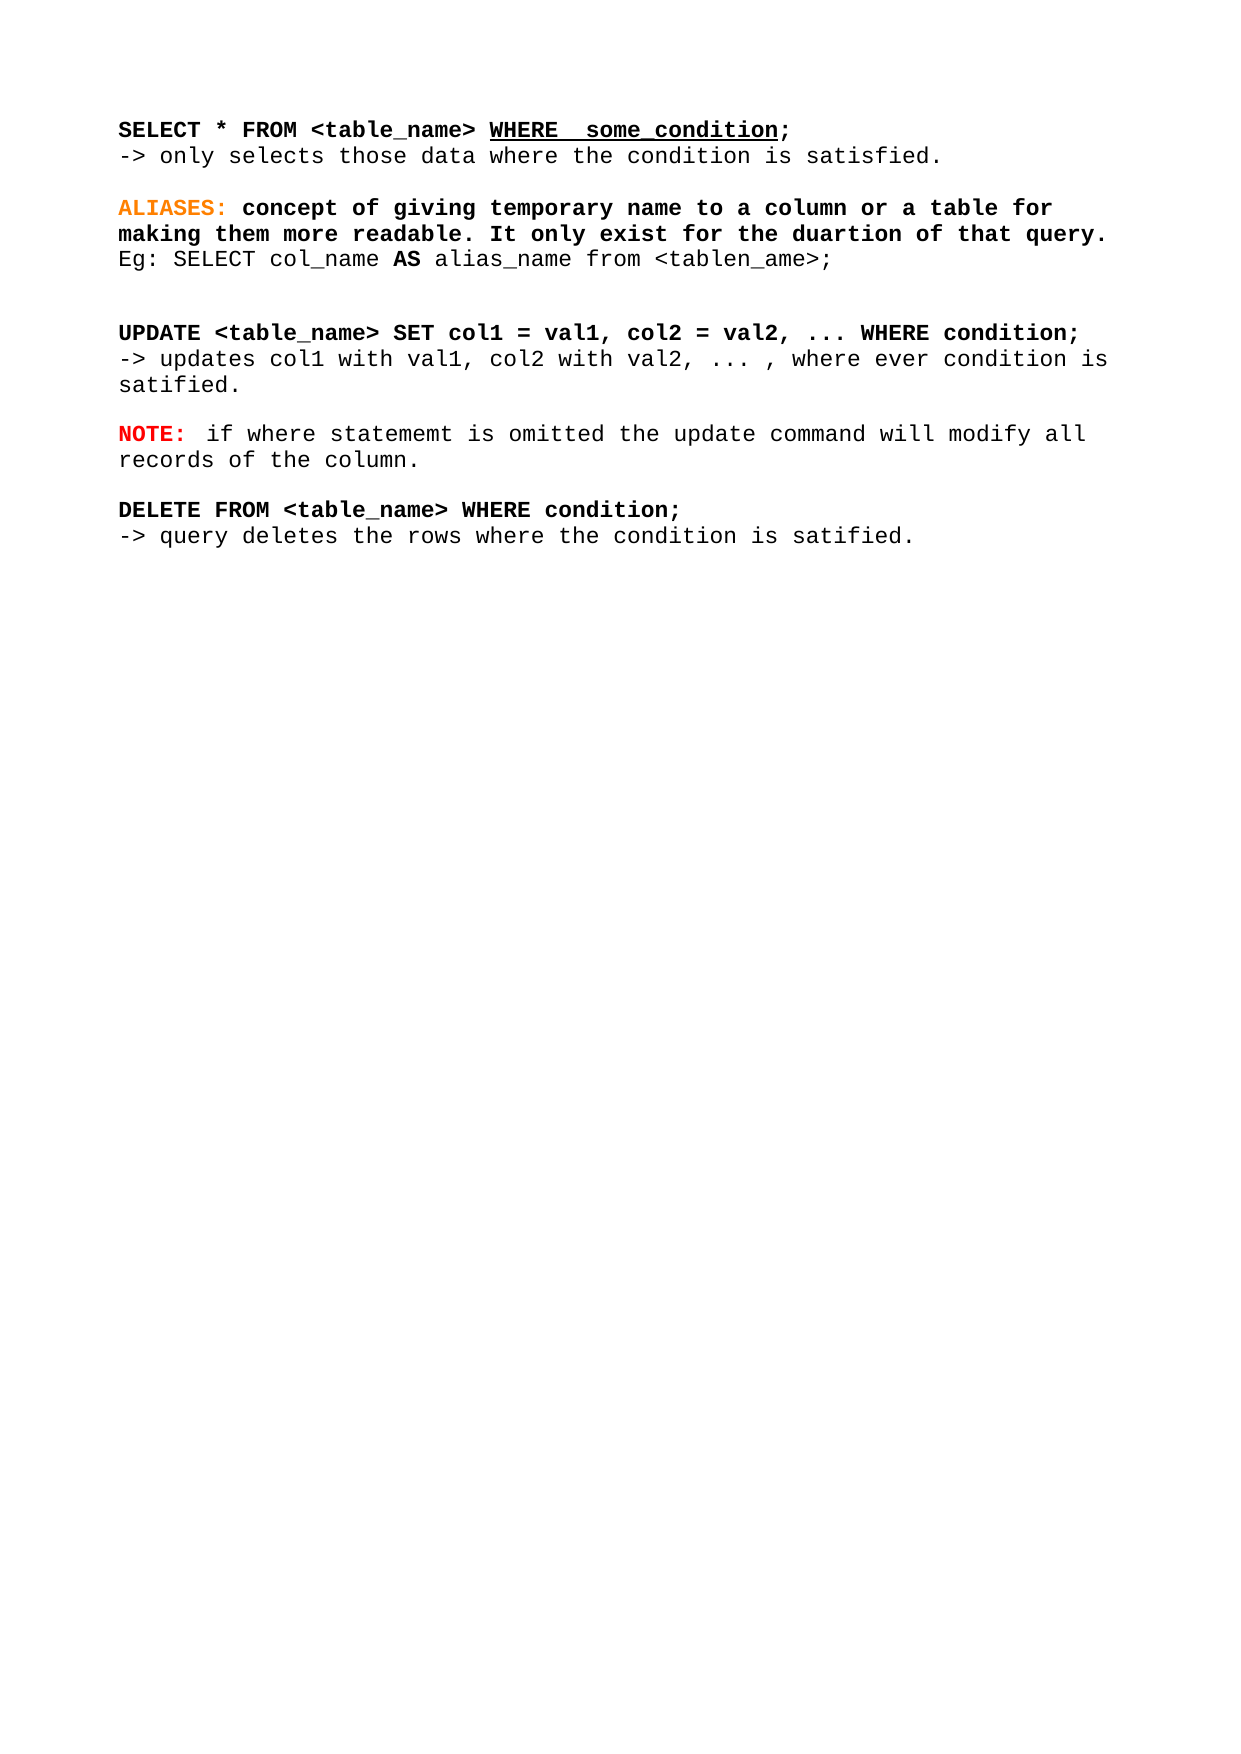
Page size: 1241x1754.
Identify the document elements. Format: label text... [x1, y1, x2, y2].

text ALIASES: concept of giving temporary name to a column or a table for making them more readable. It only exist for the duartion of that query. [118, 196, 1122, 248]
text UPDATE <table_name> SET col1 = val1, col2 = val2, ... WHERE condition; [118, 321, 1122, 347]
text SELECT * FROM <table_name> WHERE some_condition; [118, 118, 1122, 144]
text -> only selects those data where the condition is satisfied. [118, 144, 1122, 170]
text -> updates col1 with val1, col2 with val2, ... , where ever condition is satified. [118, 347, 1122, 399]
text -> query deletes the rows where the condition is satified. [118, 524, 1122, 550]
text NOTE: if where statememt is omitted the update command will modify all records of the column. [118, 422, 1122, 474]
text Eg: SELECT col_name AS alias_name from <tablen_ame>; [118, 248, 1122, 274]
text DELETE FROM <table_name> WHERE condition; [118, 498, 1122, 524]
